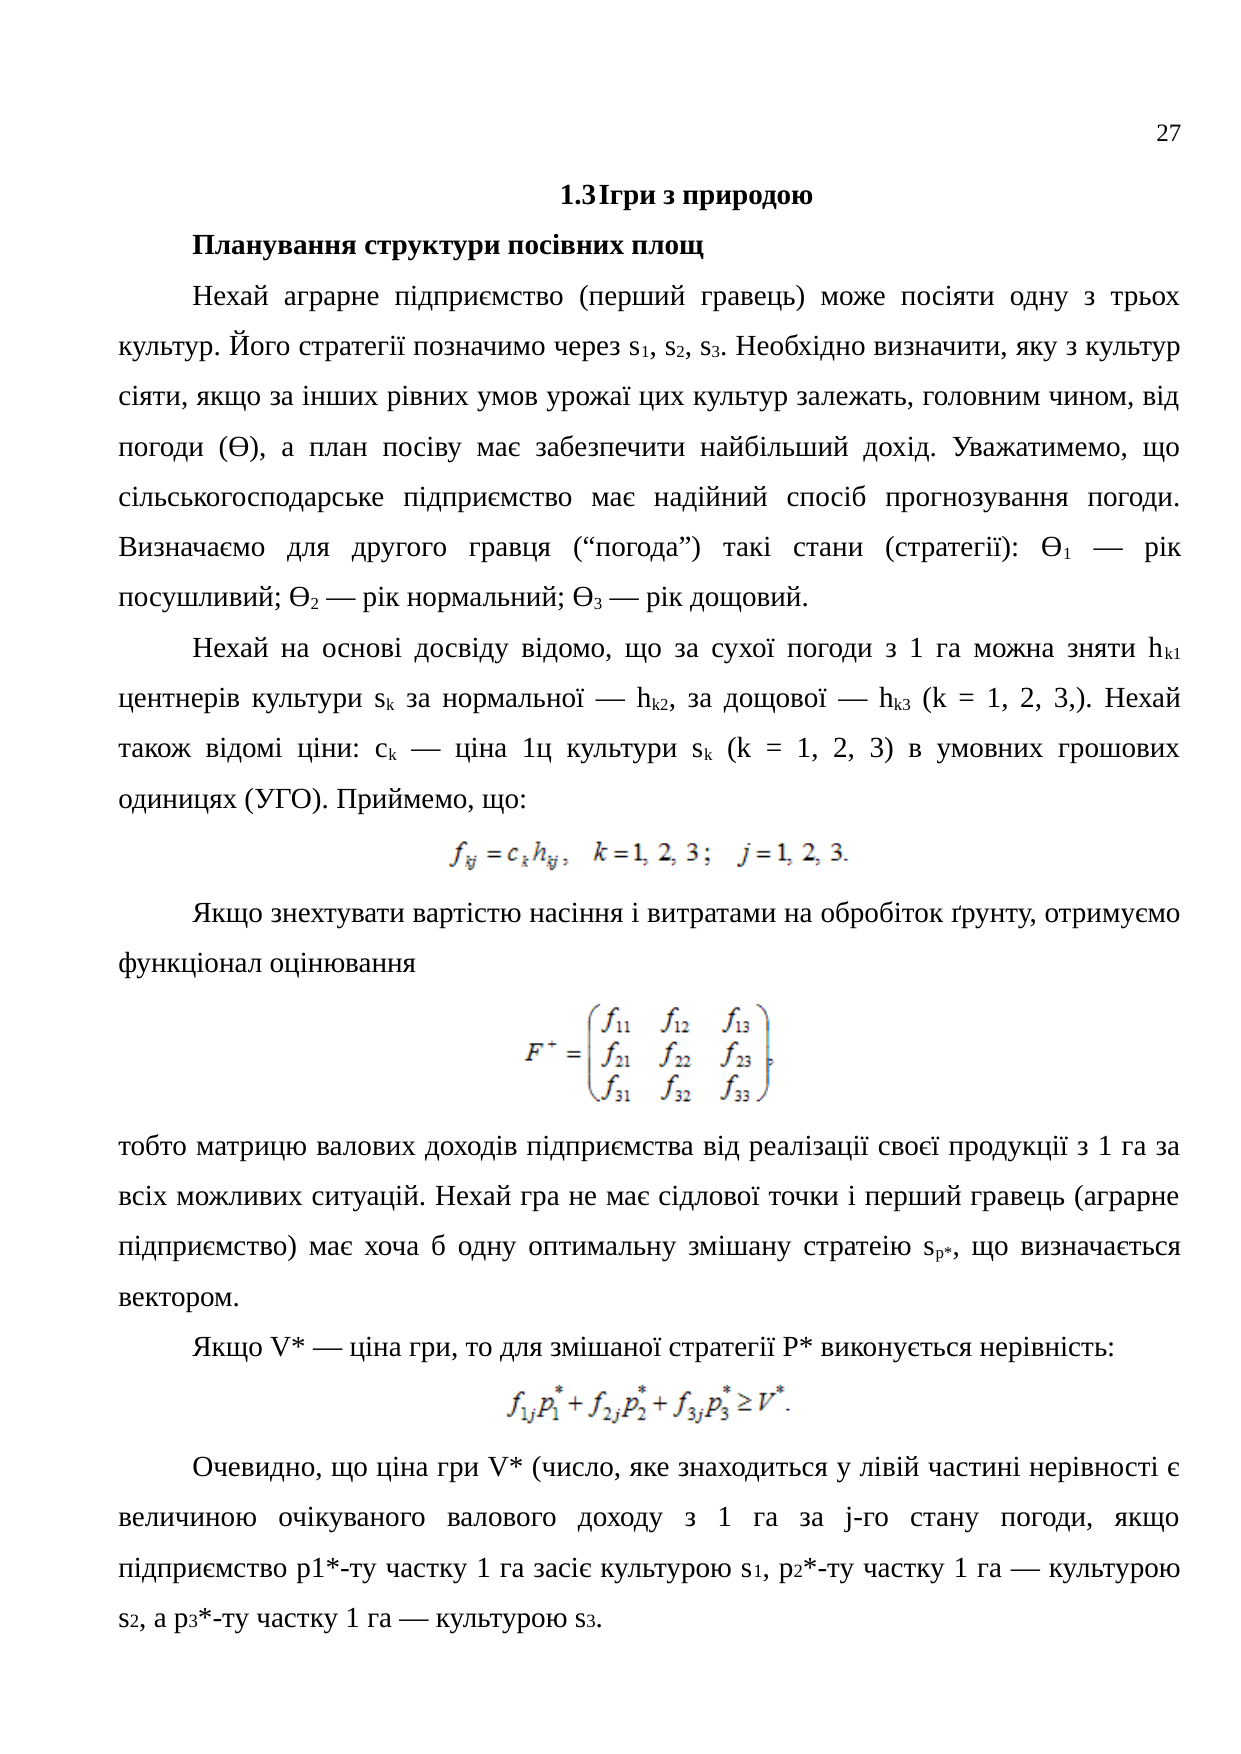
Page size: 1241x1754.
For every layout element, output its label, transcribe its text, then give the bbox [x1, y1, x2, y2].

list Ігри з природою [118, 177, 1181, 211]
picture [520, 995, 779, 1111]
picture [442, 831, 857, 878]
text Якщо V* — ціна гри, то для змішаної стратегії P* виконується нерівність: [118, 1329, 1181, 1363]
text Очевидно, що ціна гри V* (число, яке знаходиться у лівій частині нерівності є величиною очікуваного валового доходу з 1 га за j-го стану погоди, якщо підприємство p1*-ту частку 1 га засіє культурою s1, p2*-ту частку 1 га — культурою s2, а p3*-ту частку 1 га — культурою s3. [118, 1449, 1181, 1634]
text Планування структури посівних площ [118, 227, 1181, 261]
text Нехай на основі досвіду відомо, що за сухої погоди з 1 га можна зняти hk1 центнерів культури sk за нормальної — hk2, за дощової — hk3 (k = 1, 2, 3,). Нехай також відомі ціни: ck — ціна 1ц культури sk (k = 1, 2, 3) в умовних грошових одиницях (УГО). Приймемо, що: [118, 630, 1181, 814]
text Нехай аграрне підприємство (перший гравець) може посіяти одну з трьох культур. Його стратегії позначимо через s1, s2, s3. Необхідно визначити, яку з культур сіяти, якщо за інших рівних умов урожаї цих культур залежать, головним чином, від погоди (Ө), а план посіву має забезпечити найбільший дохід. Уважатимемо, що сільськогосподарське підприємство має надійний спосіб прогнозування погоди. Визначаємо для другого гравця (“погода”) такі стани (стратегії): Ө1 — рік посушливий; Ө2 — рік нормальний; Ө3 — рік дощовий. [118, 278, 1181, 613]
text Якщо знехтувати вартістю насіння і витратами на обробіток ґрунту, отримуємо функціонал оцінювання [118, 895, 1181, 979]
picture [501, 1379, 799, 1433]
text тобто матрицю валових доходів підприємства від реалізації своєї продукції з 1 га за всіх можливих ситуацій. Нехай гра не має сідлової точки і перший гравець (аграрне підприємство) має хоча б одну оптимальну змішану стратеію sp*, що визначається вектором. [118, 1128, 1181, 1312]
